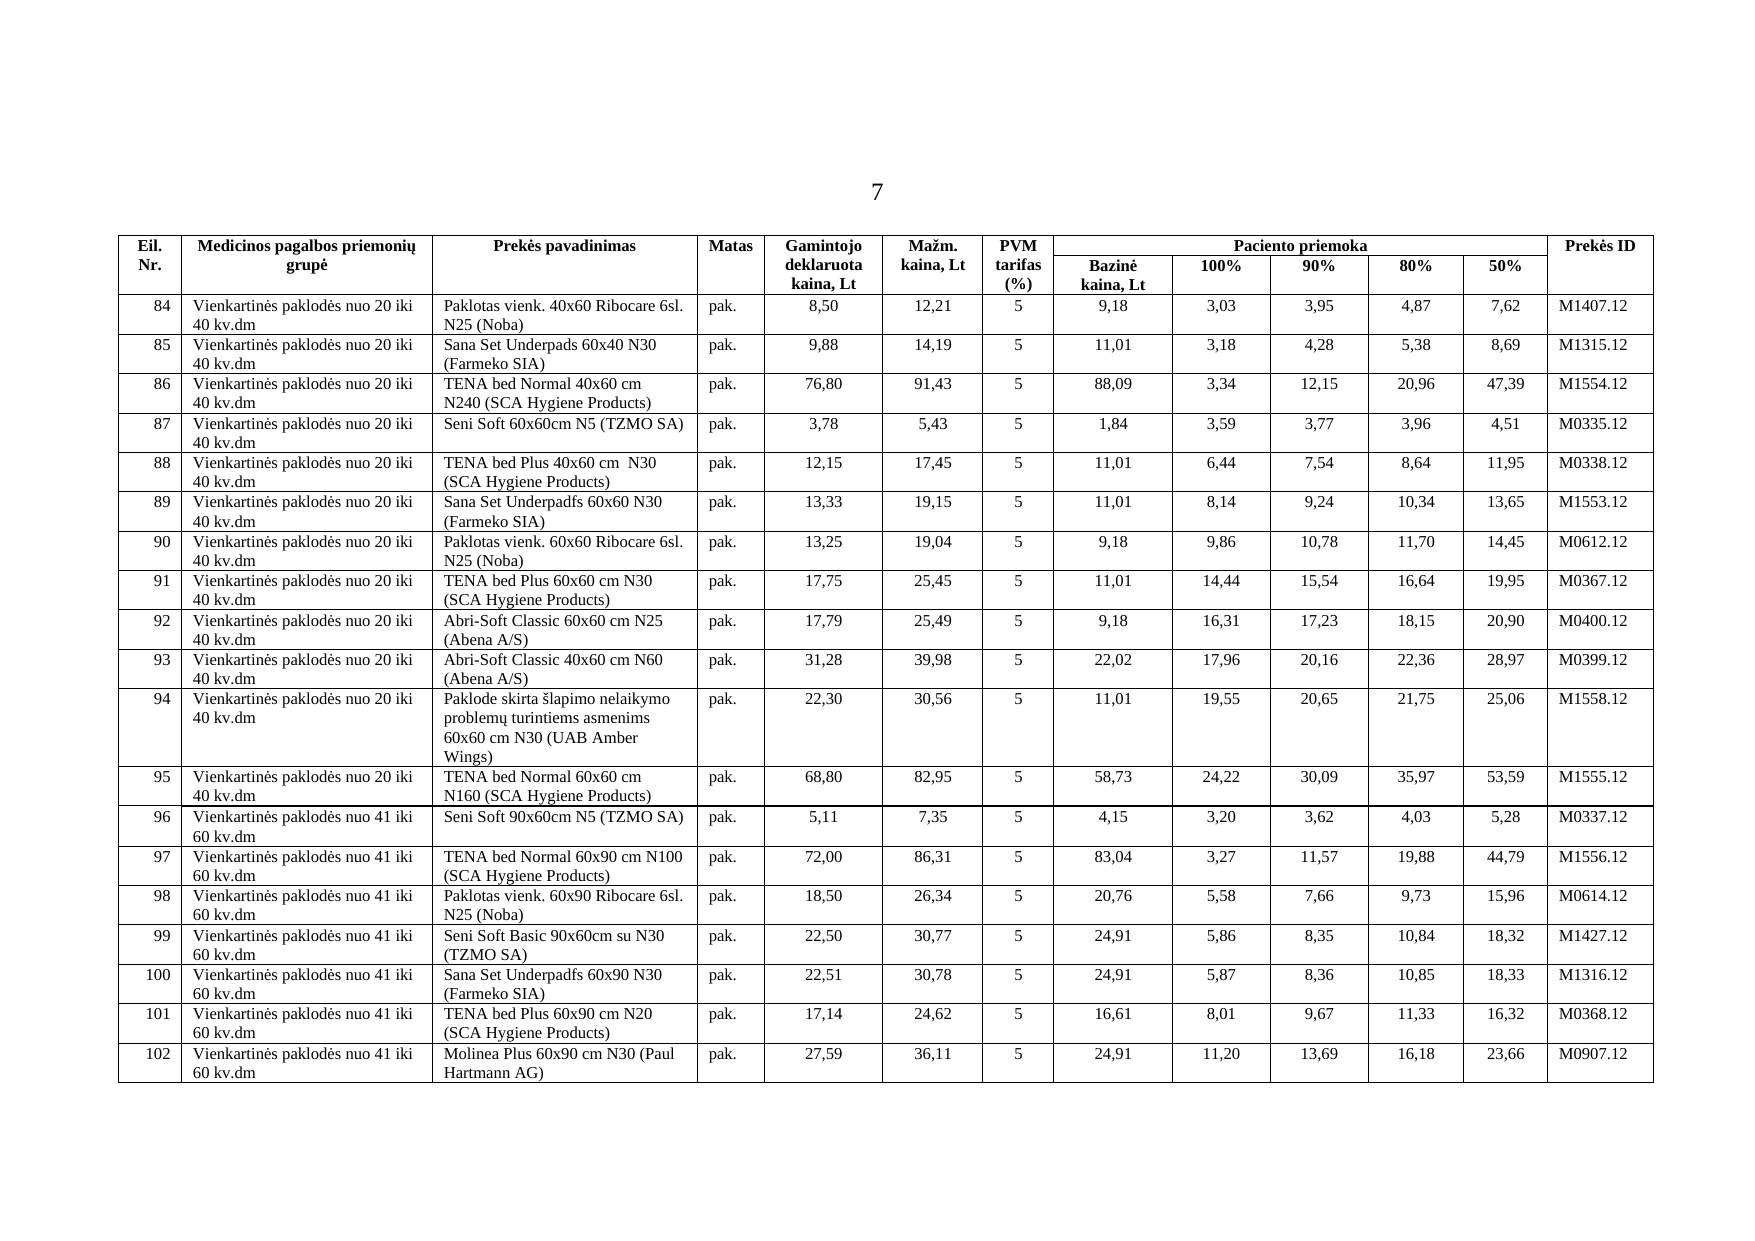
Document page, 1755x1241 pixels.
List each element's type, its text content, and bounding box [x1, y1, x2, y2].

table_cell Bazinė kaina, Lt [1054, 256, 1172, 294]
table_cell 6,44 [1173, 453, 1270, 491]
table_cell M0907.12 [1548, 1044, 1653, 1082]
table_cell 9,67 [1271, 1004, 1368, 1042]
table_cell 8,36 [1271, 965, 1368, 1003]
table_cell 20,16 [1271, 650, 1368, 688]
table_cell 22,36 [1369, 650, 1463, 688]
table_cell Paklotas vienk. 40x60 Ribocare 6sl. N25 (Noba) [433, 295, 697, 334]
table_cell 9,24 [1271, 492, 1368, 531]
table_cell 9,18 [1054, 295, 1172, 334]
table_cell 31,28 [765, 650, 882, 688]
table_cell 15,54 [1271, 571, 1368, 609]
table_cell 3,96 [1369, 414, 1463, 452]
table_cell 50% [1464, 256, 1547, 294]
table_cell pak. [698, 492, 764, 531]
table_cell 11,01 [1054, 492, 1172, 531]
table_cell 97 [119, 847, 181, 885]
table_header Gamintojo deklaruota kaina, Lt [765, 236, 882, 294]
table_cell Sana Set Underpadfs 60x90 N30 (Farmeko SIA) [433, 965, 697, 1003]
table_header Prekės ID [1548, 236, 1653, 294]
table_cell 13,65 [1464, 492, 1547, 531]
table_cell 17,45 [883, 453, 982, 491]
table_cell 5 [983, 767, 1053, 805]
table_cell 88 [119, 453, 181, 491]
table_cell M0612.12 [1548, 532, 1653, 570]
table_cell TENA bed Normal 40x60 cm N240 (SCA Hygiene Products) [433, 374, 697, 412]
table_cell Vienkartinės paklodės nuo 41 iki 60 kv.dm [182, 1004, 432, 1042]
table_cell 14,44 [1173, 571, 1270, 609]
table_cell 18,50 [765, 886, 882, 924]
table_cell 80% [1369, 256, 1463, 294]
table_cell 100 [119, 965, 181, 1003]
table_cell M0399.12 [1548, 650, 1653, 688]
table_cell 89 [119, 492, 181, 531]
table_cell 20,65 [1271, 689, 1368, 766]
table_cell 8,01 [1173, 1004, 1270, 1042]
table_cell 72,00 [765, 847, 882, 885]
table_cell Vienkartinės paklodės nuo 20 iki 40 kv.dm [182, 532, 432, 570]
table_cell Vienkartinės paklodės nuo 20 iki 40 kv.dm [182, 767, 432, 805]
table_cell 9,86 [1173, 532, 1270, 570]
table_cell 20,90 [1464, 610, 1547, 649]
table_cell TENA bed Plus 60x60 cm N30 (SCA Hygiene Products) [433, 571, 697, 609]
table_cell 12,15 [765, 453, 882, 491]
table_cell pak. [698, 374, 764, 412]
table_cell 19,15 [883, 492, 982, 531]
table_cell 17,79 [765, 610, 882, 649]
table_cell 3,34 [1173, 374, 1270, 412]
table_cell 22,30 [765, 689, 882, 766]
table_cell 5 [983, 807, 1053, 846]
table_cell 10,78 [1271, 532, 1368, 570]
table_cell M0337.12 [1548, 807, 1653, 846]
table_cell 18,33 [1464, 965, 1547, 1003]
table_cell 16,18 [1369, 1044, 1463, 1082]
table_cell 13,25 [765, 532, 882, 570]
table_cell M1316.12 [1548, 965, 1653, 1003]
table_cell 91,43 [883, 374, 982, 412]
table_cell 21,75 [1369, 689, 1463, 766]
table_cell 19,95 [1464, 571, 1547, 609]
table_cell 15,96 [1464, 886, 1547, 924]
table_cell 11,95 [1464, 453, 1547, 491]
table_cell M1553.12 [1548, 492, 1653, 531]
table_cell 20,96 [1369, 374, 1463, 412]
table_cell 95 [119, 767, 181, 805]
table_cell M0614.12 [1548, 886, 1653, 924]
table_cell 5 [983, 1044, 1053, 1082]
table_cell pak. [698, 335, 764, 373]
table_cell M1407.12 [1548, 295, 1653, 334]
table_header Medicinos pagalbos priemonių grupė [182, 236, 432, 294]
table_cell Seni Soft 60x60cm N5 (TZMO SA) [433, 414, 697, 452]
table_cell 7,62 [1464, 295, 1547, 334]
table_cell 19,55 [1173, 689, 1270, 766]
table_cell M1558.12 [1548, 689, 1653, 766]
table_cell 9,88 [765, 335, 882, 373]
table_cell 5,11 [765, 807, 882, 846]
table_cell 5 [983, 650, 1053, 688]
table_cell Vienkartinės paklodės nuo 41 iki 60 kv.dm [182, 1044, 432, 1082]
table_cell Vienkartinės paklodės nuo 41 iki 60 kv.dm [182, 807, 432, 846]
table_cell 11,01 [1054, 689, 1172, 766]
table_cell 26,34 [883, 886, 982, 924]
table_cell Vienkartinės paklodės nuo 20 iki 40 kv.dm [182, 374, 432, 412]
table_cell 10,34 [1369, 492, 1463, 531]
table_cell 5 [983, 965, 1053, 1003]
table_cell Vienkartinės paklodės nuo 20 iki 40 kv.dm [182, 295, 432, 334]
table_cell 25,49 [883, 610, 982, 649]
table_cell 12,15 [1271, 374, 1368, 412]
table_cell 5 [983, 295, 1053, 334]
table_cell 5 [983, 847, 1053, 885]
table_cell Abri-Soft Classic 40x60 cm N60 (Abena A/S) [433, 650, 697, 688]
table_cell pak. [698, 847, 764, 885]
table_cell 5,58 [1173, 886, 1270, 924]
table_cell Vienkartinės paklodės nuo 41 iki 60 kv.dm [182, 886, 432, 924]
table_cell Vienkartinės paklodės nuo 20 iki 40 kv.dm [182, 414, 432, 452]
table_cell M1556.12 [1548, 847, 1653, 885]
table_cell 4,87 [1369, 295, 1463, 334]
table_header PVM tarifas (%) [983, 236, 1053, 294]
table_cell 9,18 [1054, 532, 1172, 570]
table_cell 3,77 [1271, 414, 1368, 452]
table_cell 5 [983, 532, 1053, 570]
table_cell 102 [119, 1044, 181, 1082]
table_cell 25,45 [883, 571, 982, 609]
table_cell 16,31 [1173, 610, 1270, 649]
table_cell pak. [698, 650, 764, 688]
table_cell 3,03 [1173, 295, 1270, 334]
table_cell 98 [119, 886, 181, 924]
table_cell 39,98 [883, 650, 982, 688]
table_cell M0335.12 [1548, 414, 1653, 452]
table_cell 8,50 [765, 295, 882, 334]
table_cell 84 [119, 295, 181, 334]
table_cell Vienkartinės paklodės nuo 20 iki 40 kv.dm [182, 650, 432, 688]
table_cell 86 [119, 374, 181, 412]
table_cell 5 [983, 492, 1053, 531]
table_cell 10,84 [1369, 925, 1463, 964]
table_cell 101 [119, 1004, 181, 1042]
table_cell 19,88 [1369, 847, 1463, 885]
table_cell Paklotas vienk. 60x60 Ribocare 6sl. N25 (Noba) [433, 532, 697, 570]
table_cell 17,14 [765, 1004, 882, 1042]
table_cell M1554.12 [1548, 374, 1653, 412]
table_header Paciento priemoka [1054, 236, 1547, 255]
table_cell 11,01 [1054, 571, 1172, 609]
table_cell 90% [1271, 256, 1368, 294]
table_cell Vienkartinės paklodės nuo 41 iki 60 kv.dm [182, 965, 432, 1003]
table_cell M1315.12 [1548, 335, 1653, 373]
table_cell 5 [983, 571, 1053, 609]
table_cell pak. [698, 925, 764, 964]
table_cell 13,33 [765, 492, 882, 531]
table_cell pak. [698, 689, 764, 766]
table_header Matas [698, 236, 764, 294]
table_cell 23,66 [1464, 1044, 1547, 1082]
table_cell Seni Soft Basic 90x60cm su N30 (TZMO SA) [433, 925, 697, 964]
table_cell 44,79 [1464, 847, 1547, 885]
table_cell 5,87 [1173, 965, 1270, 1003]
table_cell 5 [983, 925, 1053, 964]
table_cell 13,69 [1271, 1044, 1368, 1082]
table_cell 16,61 [1054, 1004, 1172, 1042]
table_cell 5 [983, 1004, 1053, 1042]
table_cell 8,35 [1271, 925, 1368, 964]
table_cell 36,11 [883, 1044, 982, 1082]
table_cell 1,84 [1054, 414, 1172, 452]
table_cell Abri-Soft Classic 60x60 cm N25 (Abena A/S) [433, 610, 697, 649]
table_cell 14,19 [883, 335, 982, 373]
table_cell 5,43 [883, 414, 982, 452]
table_cell 22,02 [1054, 650, 1172, 688]
table_cell 99 [119, 925, 181, 964]
table_cell M0367.12 [1548, 571, 1653, 609]
table_cell 24,91 [1054, 965, 1172, 1003]
table_cell 3,62 [1271, 807, 1368, 846]
table_cell 90 [119, 532, 181, 570]
table_cell Paklode skirta šlapimo nelaikymo problemų turintiems asmenims 60x60 cm N30 (UAB Amber Wings) [433, 689, 697, 766]
table_cell 11,57 [1271, 847, 1368, 885]
table_cell 47,39 [1464, 374, 1547, 412]
table_cell 24,91 [1054, 1044, 1172, 1082]
table_cell pak. [698, 807, 764, 846]
table_cell M1555.12 [1548, 767, 1653, 805]
table_header Mažm. kaina, Lt [883, 236, 982, 294]
table_cell TENA bed Plus 60x90 cm N20 (SCA Hygiene Products) [433, 1004, 697, 1042]
table_cell 3,78 [765, 414, 882, 452]
table_cell 17,75 [765, 571, 882, 609]
table_cell 82,95 [883, 767, 982, 805]
table_cell 35,97 [1369, 767, 1463, 805]
table_cell 94 [119, 689, 181, 766]
table_cell 4,15 [1054, 807, 1172, 846]
table_cell TENA bed Normal 60x60 cm N160 (SCA Hygiene Products) [433, 767, 697, 805]
table_cell 11,20 [1173, 1044, 1270, 1082]
table_cell Sana Set Underpadfs 60x60 N30 (Farmeko SIA) [433, 492, 697, 531]
table_cell 83,04 [1054, 847, 1172, 885]
table_cell Vienkartinės paklodės nuo 20 iki 40 kv.dm [182, 571, 432, 609]
table_cell 20,76 [1054, 886, 1172, 924]
table_cell 100% [1173, 256, 1270, 294]
table_cell 68,80 [765, 767, 882, 805]
table_cell Molinea Plus 60x90 cm N30 (Paul Hartmann AG) [433, 1044, 697, 1082]
table_cell TENA bed Normal 60x90 cm N100 (SCA Hygiene Products) [433, 847, 697, 885]
table_cell Vienkartinės paklodės nuo 20 iki 40 kv.dm [182, 610, 432, 649]
table_cell 92 [119, 610, 181, 649]
table_cell 88,09 [1054, 374, 1172, 412]
table_cell 5 [983, 335, 1053, 373]
table_cell Vienkartinės paklodės nuo 20 iki 40 kv.dm [182, 492, 432, 531]
table_cell pak. [698, 965, 764, 1003]
table_cell pak. [698, 295, 764, 334]
table_cell 8,14 [1173, 492, 1270, 531]
table_cell 19,04 [883, 532, 982, 570]
table_cell 11,01 [1054, 453, 1172, 491]
table_cell 18,15 [1369, 610, 1463, 649]
table_cell 96 [119, 806, 181, 846]
table_cell 9,18 [1054, 610, 1172, 649]
table_cell 28,97 [1464, 650, 1547, 688]
table_cell 3,59 [1173, 414, 1270, 452]
table_cell Vienkartinės paklodės nuo 20 iki 40 kv.dm [182, 335, 432, 373]
table_cell 30,09 [1271, 767, 1368, 805]
table_cell M0368.12 [1548, 1004, 1653, 1042]
table_cell pak. [698, 1004, 764, 1042]
table_cell pak. [698, 610, 764, 649]
table_cell M0400.12 [1548, 610, 1653, 649]
table_cell pak. [698, 767, 764, 805]
table_cell 11,70 [1369, 532, 1463, 570]
table_cell 22,50 [765, 925, 882, 964]
table_cell 4,51 [1464, 414, 1547, 452]
table_cell 85 [119, 335, 181, 373]
table_cell Vienkartinės paklodės nuo 41 iki 60 kv.dm [182, 847, 432, 885]
table_cell 5,86 [1173, 925, 1270, 964]
table_cell 30,78 [883, 965, 982, 1003]
table_cell Vienkartinės paklodės nuo 41 iki 60 kv.dm [182, 925, 432, 964]
table_cell 8,64 [1369, 453, 1463, 491]
table_cell pak. [698, 1044, 764, 1082]
table_cell Vienkartinės paklodės nuo 20 iki 40 kv.dm [182, 453, 432, 491]
table_cell 16,32 [1464, 1004, 1547, 1042]
table_cell pak. [698, 886, 764, 924]
table_cell M0338.12 [1548, 453, 1653, 491]
table_cell Seni Soft 90x60cm N5 (TZMO SA) [433, 807, 697, 846]
table_cell 17,96 [1173, 650, 1270, 688]
table_cell 86,31 [883, 847, 982, 885]
table_cell 5,28 [1464, 807, 1547, 846]
table_cell 18,32 [1464, 925, 1547, 964]
table_header Prekės pavadinimas [433, 236, 697, 294]
table_cell 4,03 [1369, 807, 1463, 846]
table_cell Paklotas vienk. 60x90 Ribocare 6sl. N25 (Noba) [433, 886, 697, 924]
table_cell 16,64 [1369, 571, 1463, 609]
table_cell 10,85 [1369, 965, 1463, 1003]
table_cell 3,27 [1173, 847, 1270, 885]
table_cell 5,38 [1369, 335, 1463, 373]
table_cell 24,91 [1054, 925, 1172, 964]
table_cell 24,62 [883, 1004, 982, 1042]
table_cell 12,21 [883, 295, 982, 334]
table_cell 25,06 [1464, 689, 1547, 766]
table_cell 53,59 [1464, 767, 1547, 805]
table_cell 91 [119, 571, 181, 609]
table_cell M1427.12 [1548, 925, 1653, 964]
table_cell pak. [698, 453, 764, 491]
table_cell 5 [983, 610, 1053, 649]
table_cell TENA bed Plus 40x60 cm N30 (SCA Hygiene Products) [433, 453, 697, 491]
table_cell Vienkartinės paklodės nuo 20 iki 40 kv.dm [182, 689, 432, 766]
table_cell 87 [119, 414, 181, 452]
table_cell 93 [119, 650, 181, 688]
table_cell 17,23 [1271, 610, 1368, 649]
table_cell 7,66 [1271, 886, 1368, 924]
table_cell 8,69 [1464, 335, 1547, 373]
table_cell 11,01 [1054, 335, 1172, 373]
table_cell 14,45 [1464, 532, 1547, 570]
table_cell 30,77 [883, 925, 982, 964]
table_cell 5 [983, 453, 1053, 491]
table_cell 27,59 [765, 1044, 882, 1082]
table_cell 4,28 [1271, 335, 1368, 373]
table_cell 24,22 [1173, 767, 1270, 805]
table_cell 5 [983, 689, 1053, 766]
table_cell 22,51 [765, 965, 882, 1003]
table_cell 9,73 [1369, 886, 1463, 924]
table_cell 3,20 [1173, 807, 1270, 846]
table_cell Sana Set Underpads 60x40 N30 (Farmeko SIA) [433, 335, 697, 373]
table_header Eil. Nr. [119, 236, 181, 294]
table_cell pak. [698, 414, 764, 452]
table_cell 11,33 [1369, 1004, 1463, 1042]
table_cell pak. [698, 532, 764, 570]
table_cell 30,56 [883, 689, 982, 766]
table_cell 58,73 [1054, 767, 1172, 805]
table_cell 7,35 [883, 807, 982, 846]
table_cell 5 [983, 374, 1053, 412]
table_cell 3,18 [1173, 335, 1270, 373]
table_cell 3,95 [1271, 295, 1368, 334]
table_cell pak. [698, 571, 764, 609]
table_cell 7,54 [1271, 453, 1368, 491]
table_cell 5 [983, 886, 1053, 924]
table_cell 5 [983, 414, 1053, 452]
table_cell 76,80 [765, 374, 882, 412]
